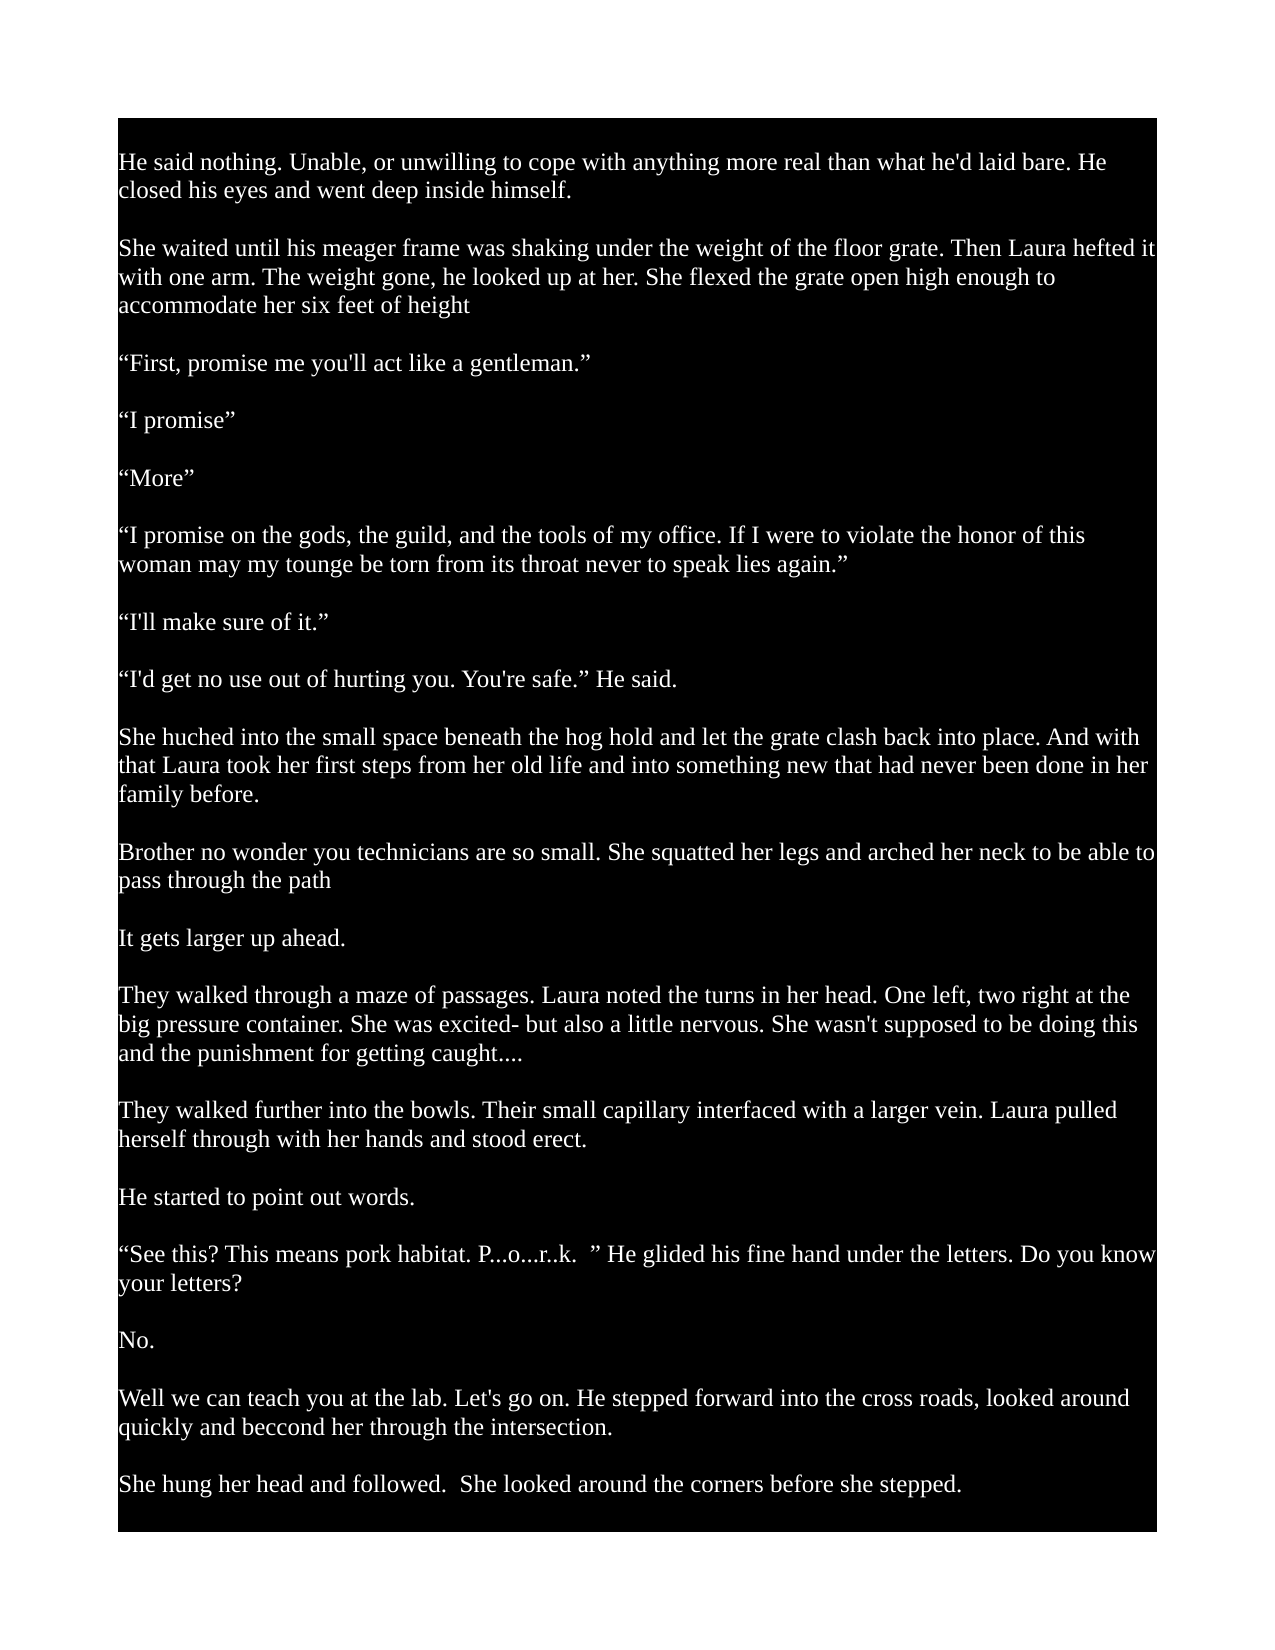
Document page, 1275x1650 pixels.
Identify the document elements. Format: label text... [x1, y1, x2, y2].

text “I'll make sure of it.” [118, 607, 1157, 636]
text “More” [118, 463, 1157, 492]
text He started to point out words. [118, 1182, 1157, 1211]
text “First, promise me you'll act like a gentleman.” [118, 348, 1157, 377]
text “I'd get no use out of hurting you. You're safe.” He said. [118, 664, 1157, 693]
text It gets larger up ahead. [118, 923, 1157, 952]
text They walked further into the bowls. Their small capillary interfaced with a larger vein. Laura pulled herself through with her hands and stood erect. [118, 1096, 1157, 1153]
text “I promise” [118, 406, 1157, 434]
text They walked through a maze of passages. Laura noted the turns in her head. One left, two right at the big pressure container. She was excited- but also a little nervous. She wasn't supposed to be doing this and the punishment for getting caught.... [118, 981, 1157, 1067]
text “See this? This means pork habitat. P...o...r..k. ” He glided his fine hand under the letters. Do you know your letters? [118, 1239, 1157, 1297]
text She waited until his meager frame was shaking under the weight of the floor grate. Then Laura hefted it with one arm. The weight gone, he looked up at her. She flexed the grate open high enough to accommodate her six feet of height [118, 233, 1157, 319]
text “I promise on the gods, the guild, and the tools of my office. If I were to violate the honor of this woman may my tounge be torn from its throat never to speak lies again.” [118, 521, 1157, 578]
text Brother no wonder you technicians are so small. She squatted her legs and arched her neck to be able to pass through the path [118, 837, 1157, 894]
text Well we can teach you at the lab. Let's go on. He stepped forward into the cross roads, looked around quickly and beccond her through the intersection. She hung her head and followed. She looked around the corners before she stepped. [118, 1383, 1157, 1498]
text She huched into the small space beneath the hog hold and let the grate clash back into place. And with that Laura took her first steps from her old life and into something new that had never been done in her family before. [118, 722, 1157, 808]
text No. [118, 1326, 1157, 1354]
text He said nothing. Unable, or unwilling to cope with anything more real than what he'd laid bare. He closed his eyes and went deep inside himself. [118, 147, 1157, 204]
